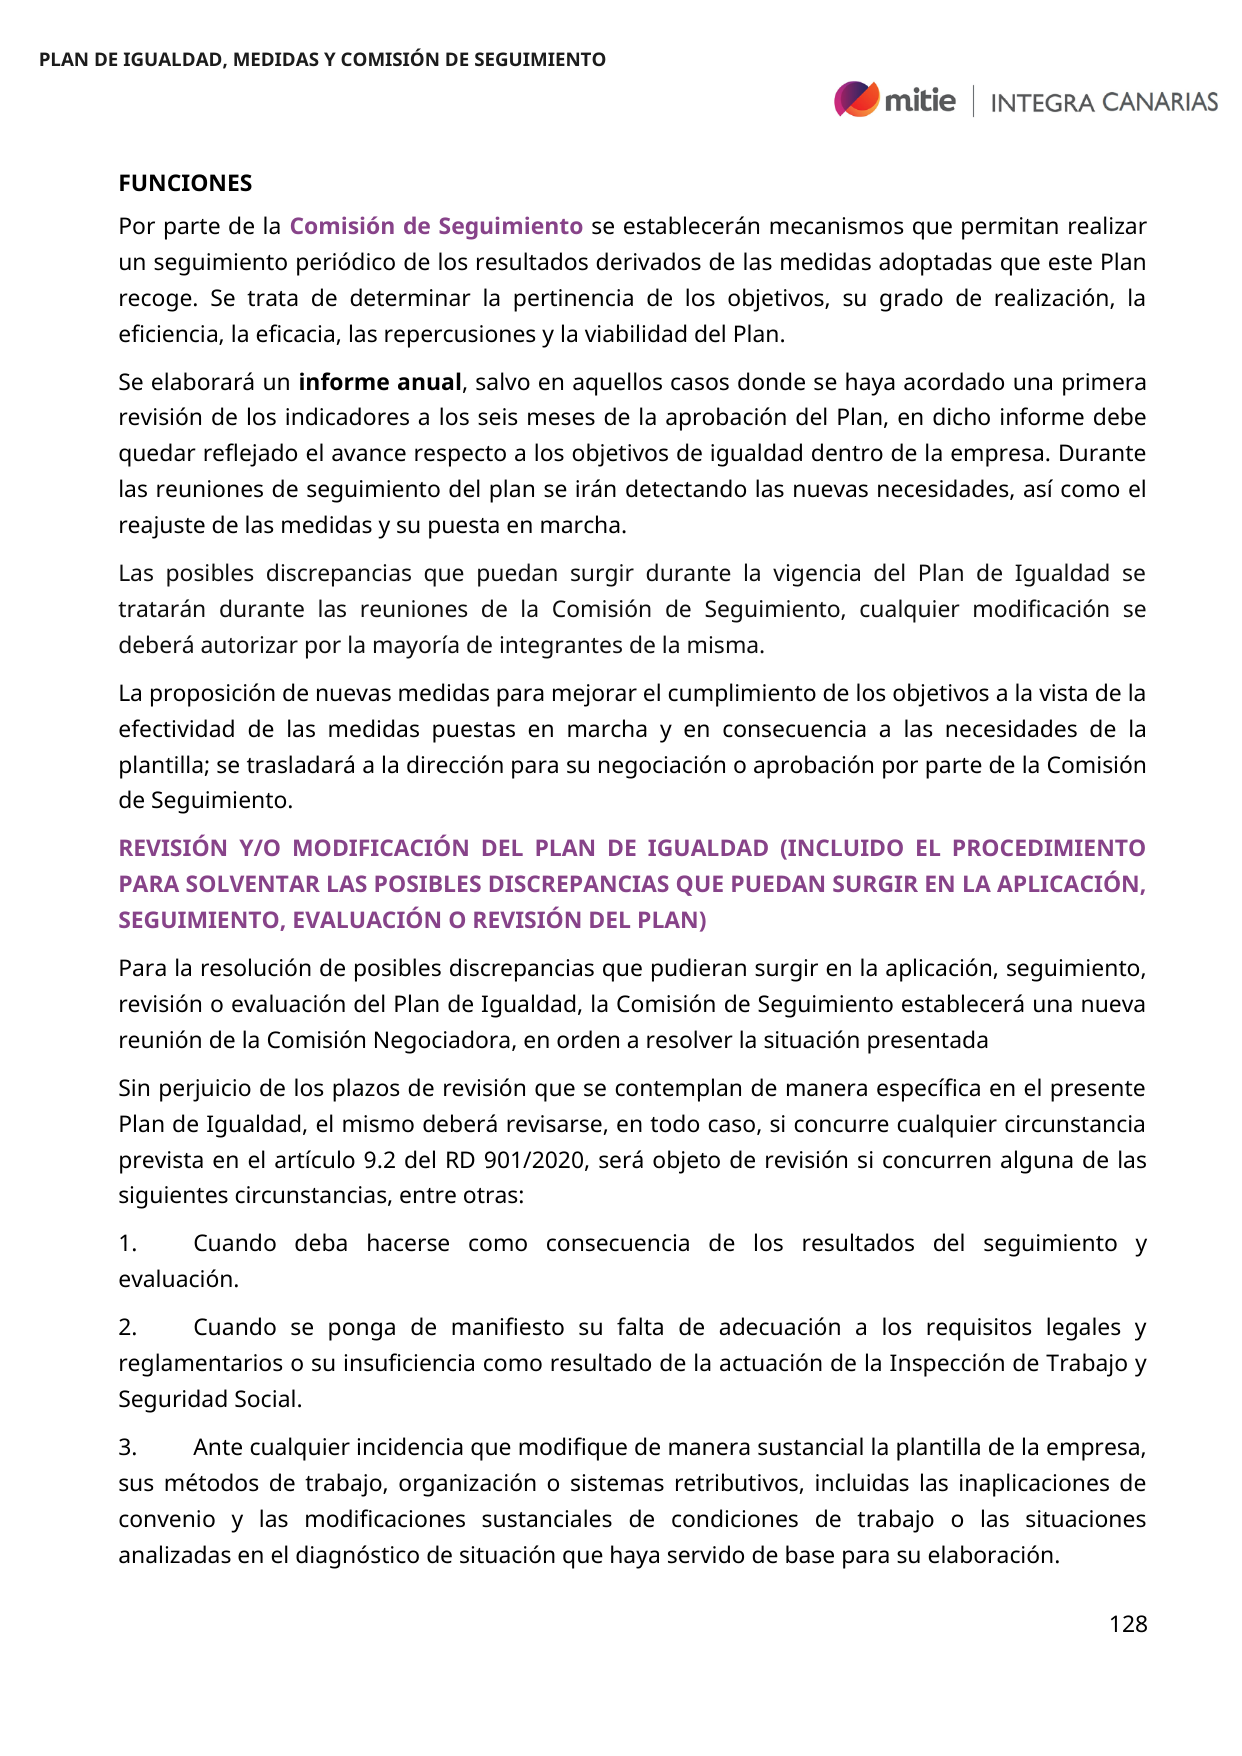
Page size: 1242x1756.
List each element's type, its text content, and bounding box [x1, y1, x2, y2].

text FUNCIONES [118, 167, 1148, 198]
text Por parte de la Comisión de Seguimiento se establecerán mecanismos que permitan realizar un seguimiento periódico de los resultados derivados de las medidas adoptadas que este Plan recoge. Se trata de determinar la pertinencia de los objetivos, su grado de realización, la eficiencia, la eficacia, las repercusiones y la viabilidad del Plan. [118, 210, 1148, 349]
text Sin perjuicio de los plazos de revisión que se contemplan de manera específica en el presente Plan de Igualdad, el mismo deberá revisarse, en todo caso, si concurre cualquier circunstancia prevista en el artículo 9.2 del RD 901/2020, será objeto de revisión si concurren alguna de las siguientes circunstancias, entre otras: [118, 1072, 1148, 1211]
text 2. Cuando se ponga de manifiesto su falta de adecuación a los requisitos legales y reglamentarios o su insuficiencia como resultado de la actuación de la Inspección de Trabajo y Seguridad Social. [118, 1311, 1148, 1414]
text Para la resolución de posibles discrepancias que pudieran surgir en la aplicación, seguimiento, revisión o evaluación del Plan de Igualdad, la Comisión de Seguimiento establecerá una nueva reunión de la Comisión Negociadora, en orden a resolver la situación presentada [118, 952, 1148, 1055]
text Se elaborará un informe anual, salvo en aquellos casos donde se haya acordado una primera revisión de los indicadores a los seis meses de la aprobación del Plan, en dicho informe debe quedar reflejado el avance respecto a los objetivos de igualdad dentro de la empresa. Durante las reuniones de seguimiento del plan se irán detectando las nuevas necesidades, así como el reajuste de las medidas y su puesta en marcha. [118, 365, 1148, 540]
text Las posibles discrepancias que puedan surgir durante la vigencia del Plan de Igualdad se tratarán durante las reuniones de la Comisión de Seguimiento, cualquier modificación se deberá autorizar por la mayoría de integrantes de la misma. [118, 557, 1148, 660]
text REVISIÓN Y/O MODIFICACIÓN DEL PLAN DE IGUALDAD (INCLUIDO EL PROCEDIMIENTO PARA SOLVENTAR LAS POSIBLES DISCREPANCIAS QUE PUEDAN SURGIR EN LA APLICACIÓN, SEGUIMIENTO, EVALUACIÓN O REVISIÓN DEL PLAN) [118, 832, 1148, 935]
text 3. Ante cualquier incidencia que modifique de manera sustancial la plantilla de la empresa, sus métodos de trabajo, organización o sistemas retributivos, incluidas las inaplicaciones de convenio y las modificaciones sustanciales de condiciones de trabajo o las situaciones analizadas en el diagnóstico de situación que haya servido de base para su elaboración. [118, 1431, 1148, 1570]
text La proposición de nuevas medidas para mejorar el cumplimiento de los objetivos a la vista de la efectividad de las medidas puestas en marcha y en consecuencia a las necesidades de la plantilla; se trasladará a la dirección para su negociación o aprobación por parte de la Comisión de Seguimiento. [118, 677, 1148, 816]
text 1. Cuando deba hacerse como consecuencia de los resultados del seguimiento y evaluación. [118, 1227, 1148, 1294]
